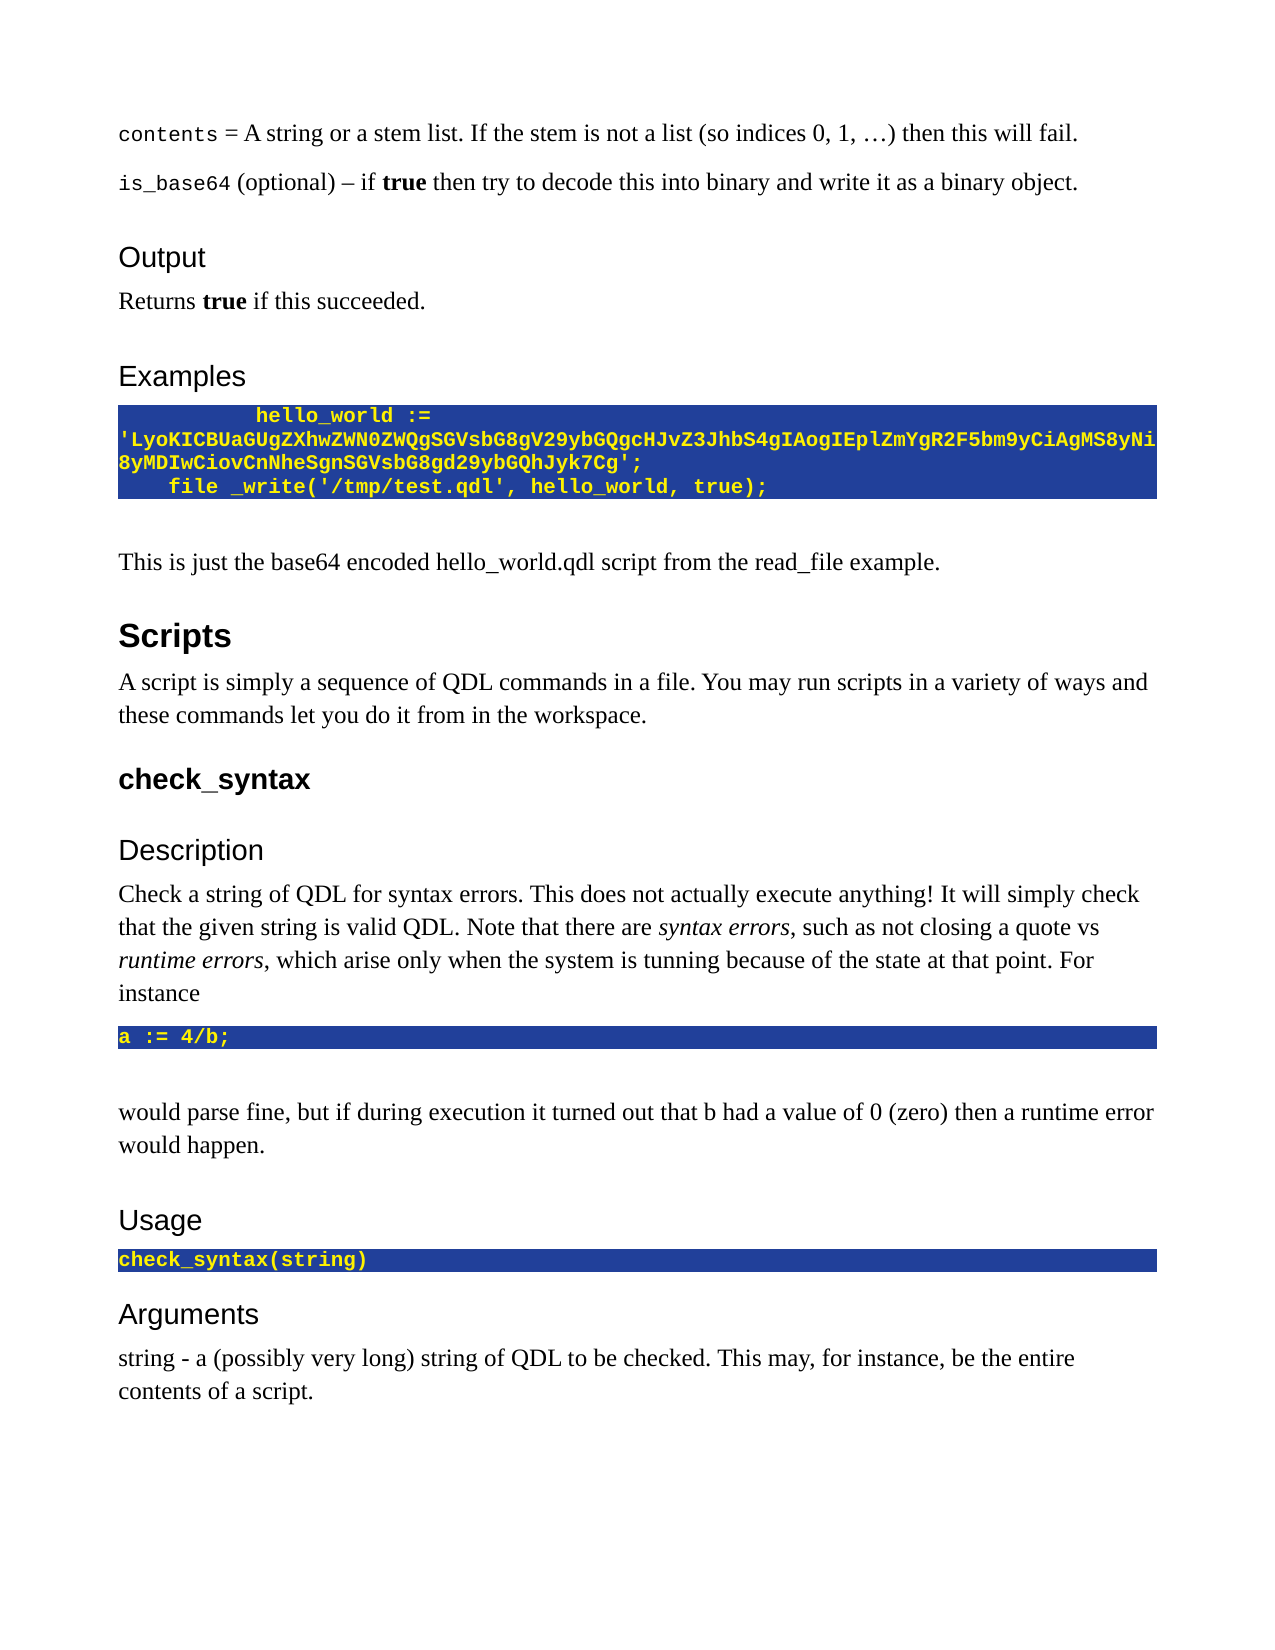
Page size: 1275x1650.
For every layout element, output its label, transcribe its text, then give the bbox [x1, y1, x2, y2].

text Returns true if this succeeded. [118, 286, 1157, 315]
subtitle Examples [118, 359, 1157, 392]
text would parse fine, but if during execution it turned out that b had a value of 0 (zero) then a runtime error would happen. [118, 1097, 1157, 1159]
text A script is simply a sequence of QDL commands in a file. You may run scripts in a variety of ways and these commands let you do it from in the workspace. [118, 667, 1157, 728]
text is_base64 (optional) – if true then try to decode this into binary and write it as a binary object. [118, 167, 1157, 196]
text check_syntax(string) [118, 1249, 1157, 1272]
subtitle Usage [118, 1203, 1157, 1236]
subtitle check_syntax [118, 762, 1157, 796]
text hello_world := 'LyoKICBUaGUgZXhwZWN0ZWQgSGVsbG8gV29ybGQgcHJvZ3JhbS4gIAogIEplZmYgR2F5bm9yCiAgMS8yNi8yMDIwCiovCnNheSgnSGVsbG8gd29ybGQhJyk7Cg'; [118, 405, 1157, 476]
subtitle Scripts [118, 616, 1157, 654]
text Check a string of QDL for syntax errors. This does not actually execute anything! It will simply check that the given string is valid QDL. Note that there are syntax errors, such as not closing a quote vs runtime errors, which arise only when the system is tunning because of the state at that point. For instance [118, 879, 1157, 1007]
text file _write('/tmp/test.qdl', hello_world, true); [118, 476, 1157, 499]
text contents = A string or a stem list. If the stem is not a list (so indices 0, 1, …) then this will fail. [118, 118, 1157, 148]
text a := 4/b; [118, 1026, 1157, 1049]
subtitle Description [118, 833, 1157, 867]
subtitle Output [118, 240, 1157, 274]
text string - a (possibly very long) string of QDL to be checked. This may, for instance, be the entire contents of a script. [118, 1343, 1157, 1405]
subtitle Arguments [118, 1297, 1157, 1331]
text This is just the base64 encoded hello_world.qdl script from the read_file example. [118, 547, 1157, 576]
